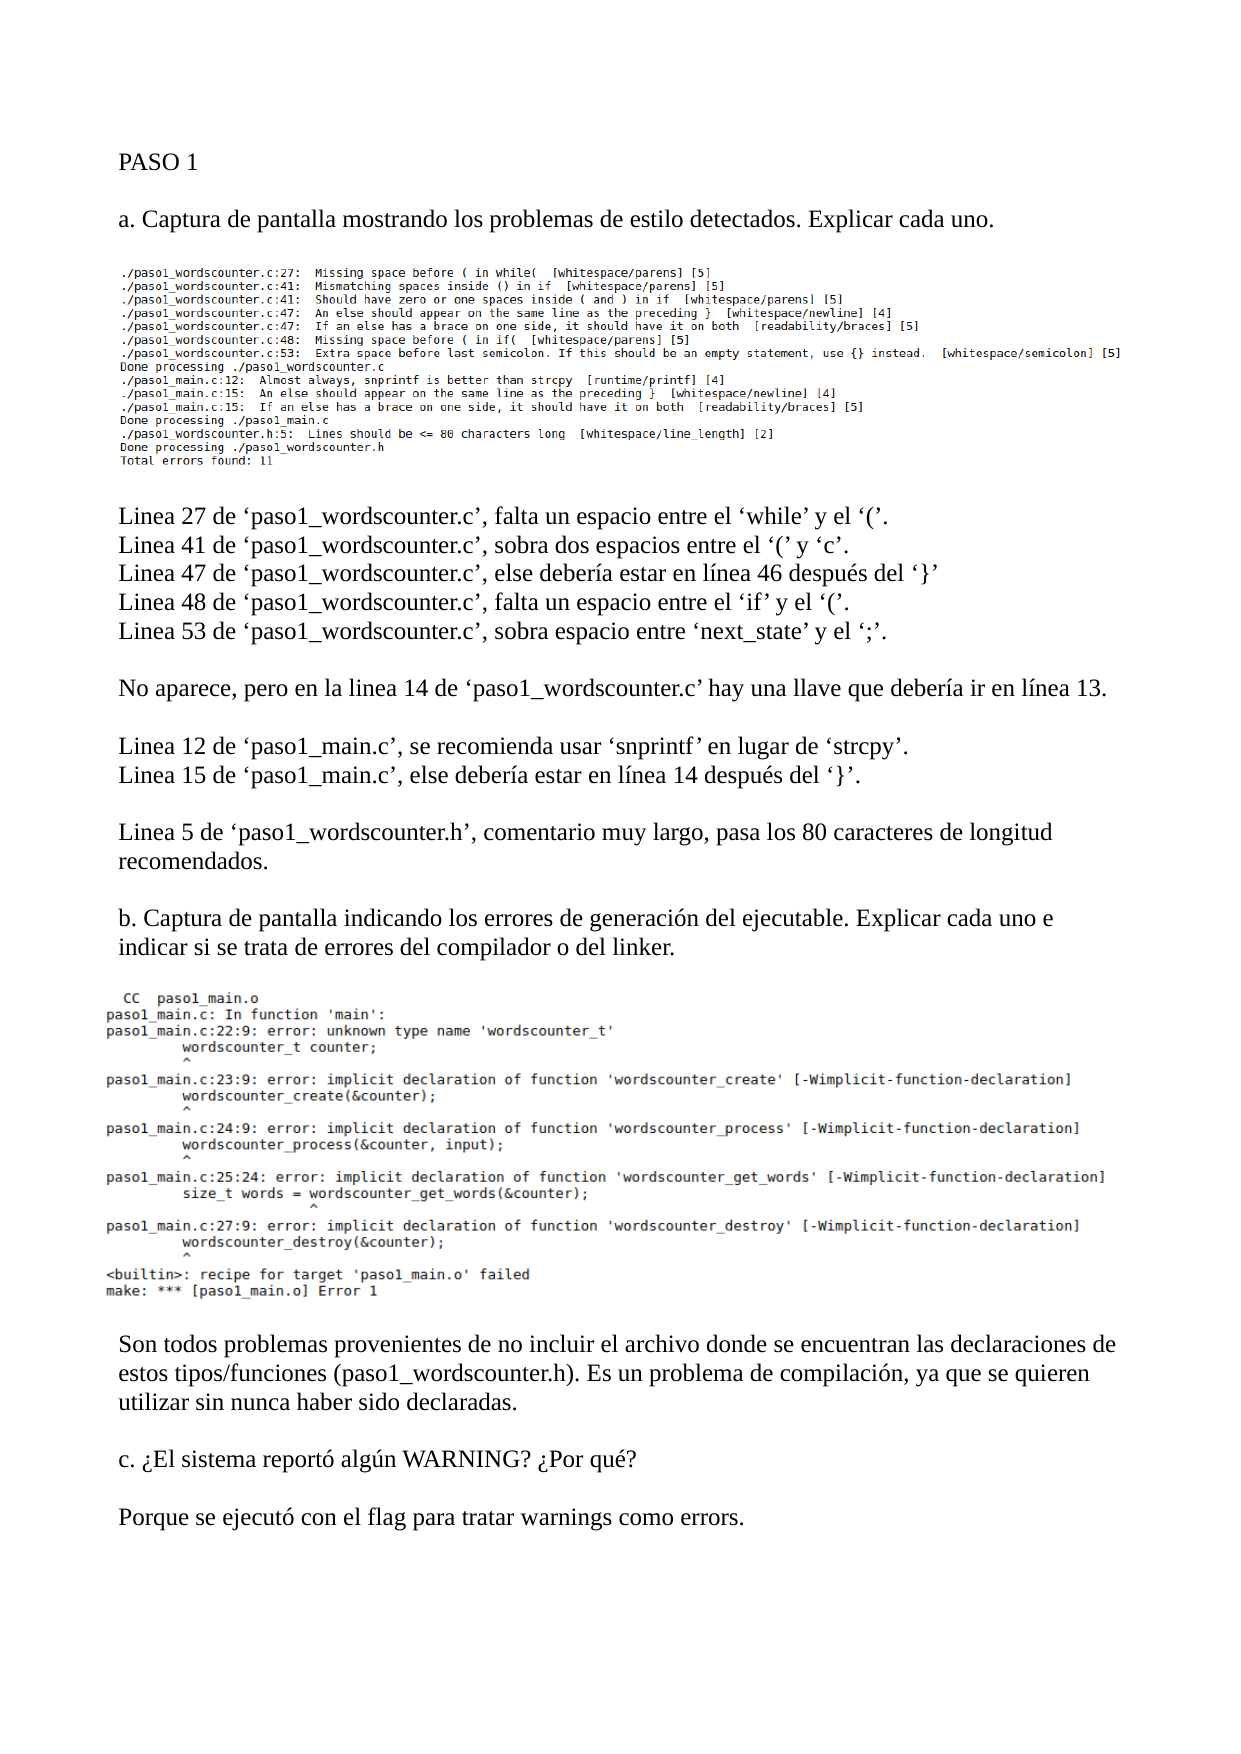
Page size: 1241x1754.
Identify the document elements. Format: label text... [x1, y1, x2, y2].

text Linea 27 de ‘paso1_wordscounter.c’, falta un espacio entre el ‘while’ y el ‘(’. [118, 501, 1122, 530]
text Linea 48 de ‘paso1_wordscounter.c’, falta un espacio entre el ‘if’ y el ‘(’. [118, 587, 1122, 616]
picture [118, 261, 1123, 473]
picture [104, 989, 1108, 1301]
text Son todos problemas provenientes de no incluir el archivo donde se encuentran las declaraciones de estos tipos/funciones (paso1_wordscounter.h). Es un problema de compilación, ya que se quieren utilizar sin nunca haber sido declaradas. [118, 1329, 1122, 1416]
text Linea 12 de ‘paso1_main.c’, se recomienda usar ‘snprintf’ en lugar de ‘strcpy’. [118, 731, 1122, 760]
text b. Captura de pantalla indicando los errores de generación del ejecutable. Explicar cada uno e indicar si se trata de errores del compilador o del linker. [118, 903, 1122, 961]
text c. ¿El sistema reportó algún WARNING? ¿Por qué? [118, 1444, 1122, 1473]
text Linea 41 de ‘paso1_wordscounter.c’, sobra dos espacios entre el ‘(’ y ‘c’. [118, 530, 1122, 558]
text Linea 5 de ‘paso1_wordscounter.h’, comentario muy largo, pasa los 80 caracteres de longitud recomendados. [118, 817, 1122, 875]
text Porque se ejecutó con el flag para tratar warnings como errors. [118, 1502, 1122, 1531]
text Linea 15 de ‘paso1_main.c’, else debería estar en línea 14 después del ‘}’. [118, 760, 1122, 788]
text No aparece, pero en la linea 14 de ‘paso1_wordscounter.c’ hay una llave que debería ir en línea 13. [118, 673, 1122, 702]
text Linea 53 de ‘paso1_wordscounter.c’, sobra espacio entre ‘next_state’ y el ‘;’. [118, 616, 1122, 645]
text Linea 47 de ‘paso1_wordscounter.c’, else debería estar en línea 46 después del ‘}’ [118, 558, 1122, 587]
text a. Captura de pantalla mostrando los problemas de estilo detectados. Explicar cada uno. [118, 204, 1122, 233]
text PASO 1 [118, 147, 1122, 176]
